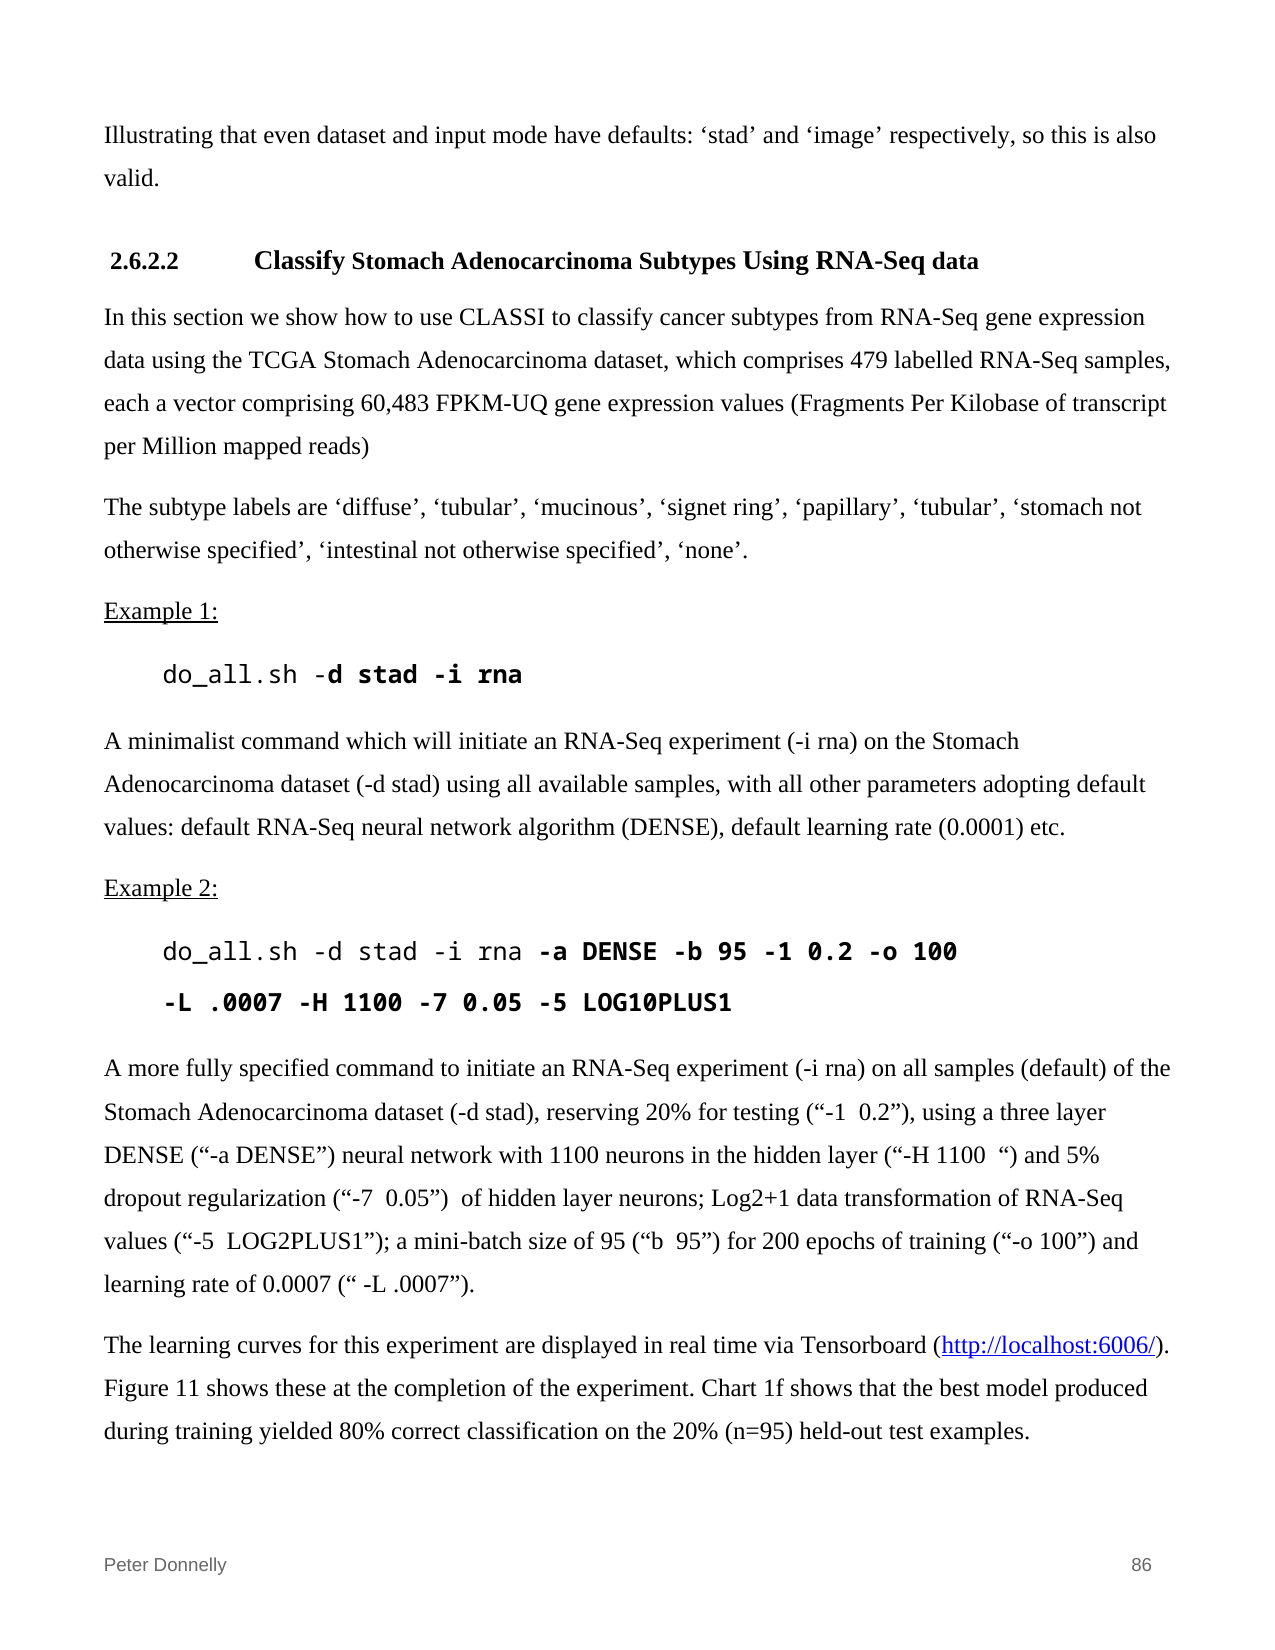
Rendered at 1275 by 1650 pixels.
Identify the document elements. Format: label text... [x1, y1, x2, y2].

text do_all.sh -d stad -i rna [162, 657, 1181, 691]
text A more fully specified command to initiate an RNA-Seq experiment (-i rna) on all samples (default) of the Stomach Adenocarcinoma dataset (-d stad), reserving 20% for testing (“-1 0.2”), using a three layer DENSE (“-a DENSE”) neural network with 1100 neurons in the hidden layer (“-H 1100 “) and 5% dropout regularization (“-7 0.05”) of hidden layer neurons; Log2+1 data transformation of RNA-Seq values (“-5 LOG2PLUS1”); a mini-batch size of 95 (“b 95”) for 200 epochs of training (“-o 100”) and learning rate of 0.0007 (“ -L .0007”). [103, 1053, 1181, 1298]
text do_all.sh -d stad -i rna -a DENSE -b 95 -1 0.2 -o 100 -L .0007 -H 1100 -7 0.05 -5 LOG10PLUS1 [162, 934, 1181, 1019]
text The subtype labels are ‘diffuse’, ‘tubular’, ‘mucinous’, ‘signet ring’, ‘papillary’, ‘tubular’, ‘stomach not otherwise specified’, ‘intestinal not otherwise specified’, ‘none’. [103, 492, 1181, 564]
text A minimalist command which will initiate an RNA-Seq experiment (-i rna) on the Stomach Adenocarcinoma dataset (-d stad) using all available samples, with all other parameters adopting default values: default RNA-Seq neural network algorithm (DENSE), default learning rate (0.0001) etc. [103, 726, 1181, 841]
text In this section we show how to use CLASSI to classify cancer subtypes from RNA-Seq gene expression data using the TCGA Stomach Adenocarcinoma dataset, which comprises 479 labelled RNA-Seq samples, each a vector comprising 60,483 FPKM-UQ gene expression values (Fragments Per Kilobase of transcript per Million mapped reads) [103, 302, 1181, 460]
subtitle Classify Stomach Adenocarcinoma Subtypes Using RNA-Seq data [103, 244, 1181, 276]
text The learning curves for this experiment are displayed in real time via Tensorboard (http://localhost:6006/). Figure 11 shows these at the completion of the experiment. Chart 1f shows that the best model produced during training yielded 80% correct classification on the 20% (n=95) held-out test examples. [103, 1330, 1181, 1445]
text Example 1: [103, 596, 1181, 625]
text Example 2: [103, 873, 1181, 902]
text Illustrating that even dataset and input mode have defaults: ‘stad’ and ‘image’ respectively, so this is also valid. [103, 120, 1181, 192]
